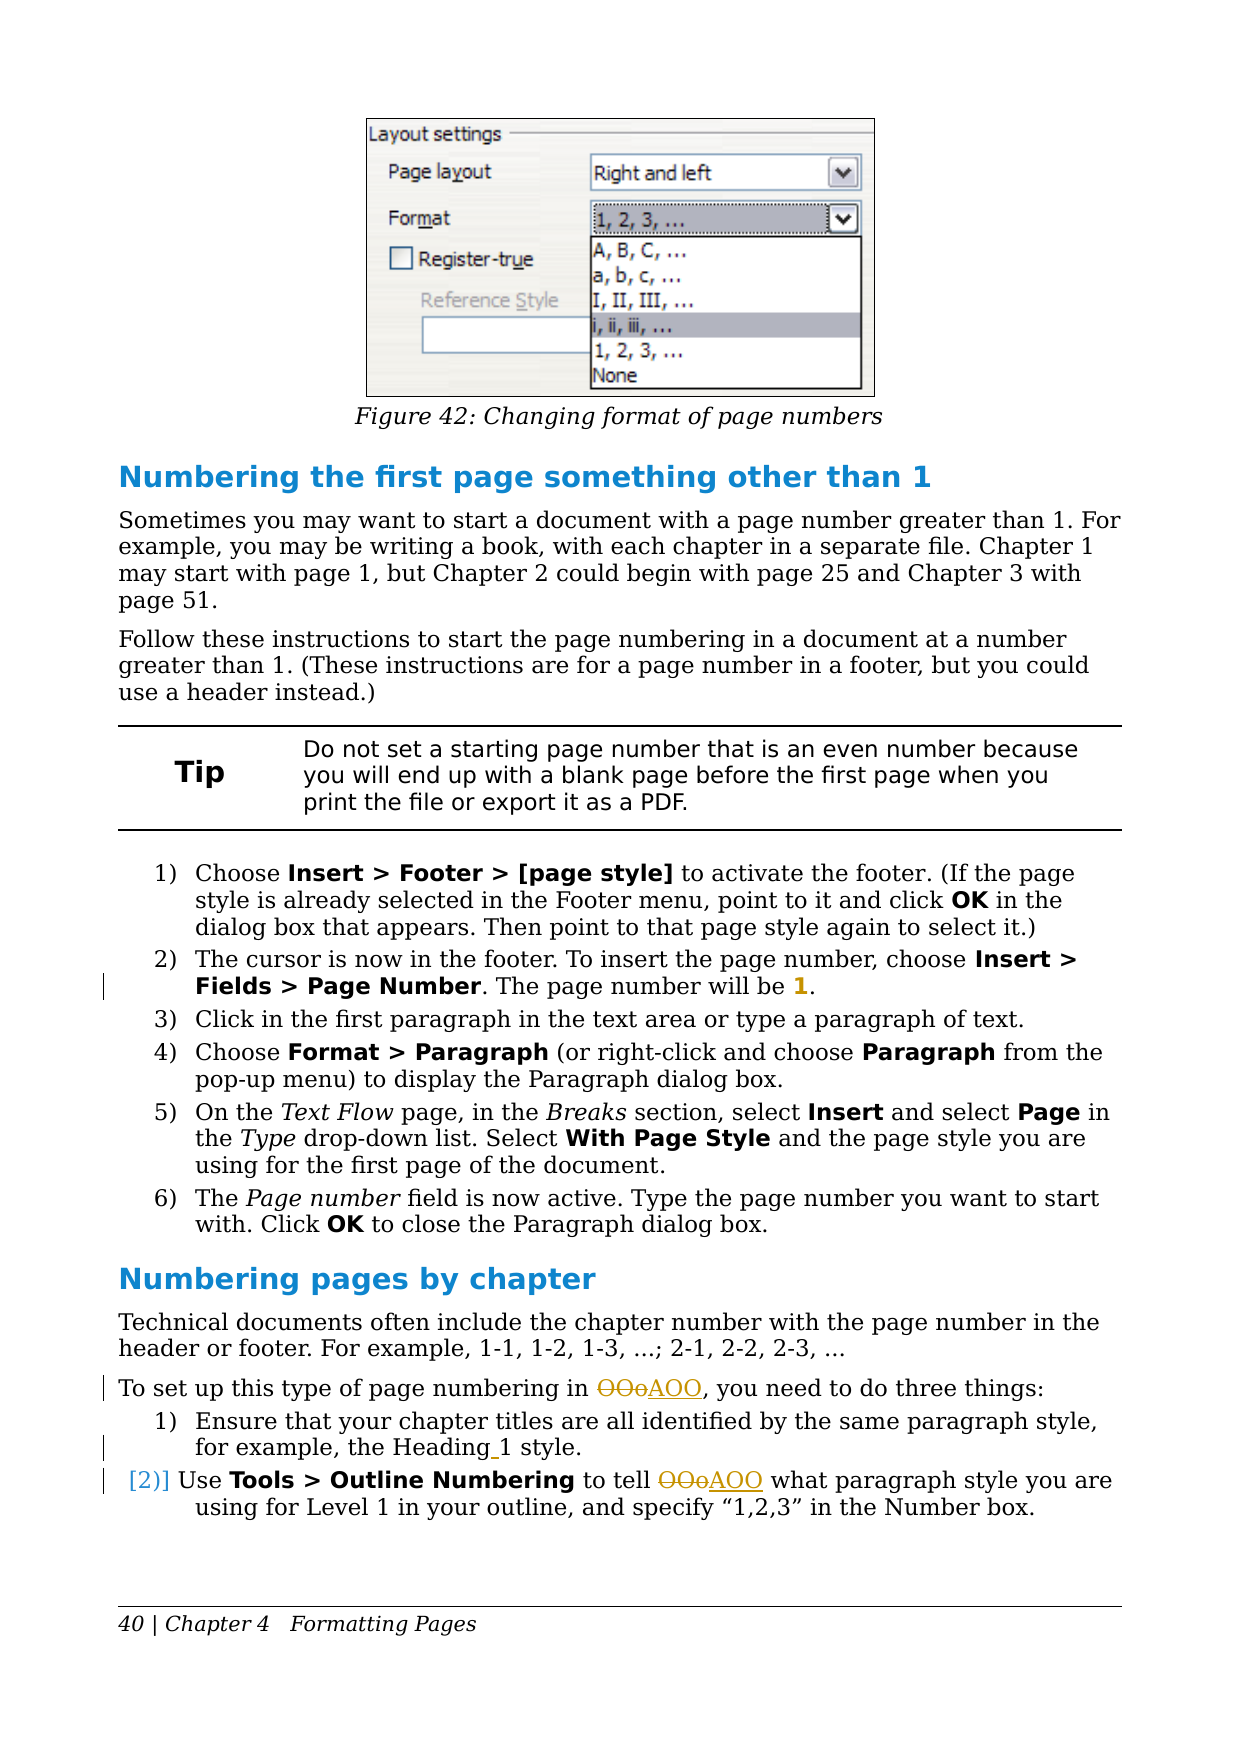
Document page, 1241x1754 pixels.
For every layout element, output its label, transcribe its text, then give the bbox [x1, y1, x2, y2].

subtitle Numbering the first page something other than 1 [118, 461, 1122, 494]
subtitle Numbering pages by chapter [118, 1263, 1122, 1297]
list The Page number field is now active. Type the page number you want to start with. Click OK to close the Paragraph dialog box. [177, 1185, 1122, 1238]
table_header Do not set a starting page number that is an even number because you will end up with a blank page before the first page when you print the file or export it as a PDF. [281, 727, 1122, 829]
list Choose Format > Paragraph (or right-click and choose Paragraph from the pop-up menu) to display the Paragraph dialog box. [177, 1039, 1122, 1092]
list Ensure that your chapter titles are all identified by the same paragraph style, for example, the Heading 1 style. [177, 1408, 1122, 1461]
text Technical documents often include the chapter number with the page number in the header or footer. For example, 1-1, 1-2, 1-3, ...; 2-1, 2-2, 2-3, ... [118, 1309, 1122, 1362]
list To set up this type of page numbering in AOO, you need to do three things: [118, 1375, 1122, 1401]
list On the Text Flow page, in the Breaks section, select Insert and select Page in the Type drop-down list. Select With Page Style and the page style you are using for the first page of the document. [177, 1099, 1122, 1179]
list Follow these instructions to start the page numbering in a document at a number greater than 1. (These instructions are for a page number in a footer, but you could use a header instead.) [118, 626, 1122, 706]
table_header Tip [118, 727, 281, 829]
list Use Tools > Outline Numbering to tell AOO what paragraph style you are using for Level 1 in your outline, and specify “1,2,3” in the Number box. [177, 1467, 1122, 1521]
list The cursor is now in the footer. To insert the page number, choose Insert > Fields > Page Number. The page number will be 1. [177, 947, 1122, 1000]
text Sometimes you may want to start a document with a page number greater than 1. For example, you may be writing a book, with each chapter in a separate file. Chapter 1 may start with page 1, but Chapter 2 could begin with page 25 and Chapter 3 with page 51. [118, 507, 1122, 613]
list Click in the first paragraph in the text area or type a paragraph of text. [177, 1006, 1122, 1033]
text Figure 42: Changing format of page numbers [336, 403, 904, 430]
picture [367, 119, 874, 396]
list Choose Insert > Footer > [page style] to activate the footer. (If the page style is already selected in the Footer menu, point to it and click OK in the dialog box that appears. Then point to that page style again to select it.) [177, 860, 1122, 940]
